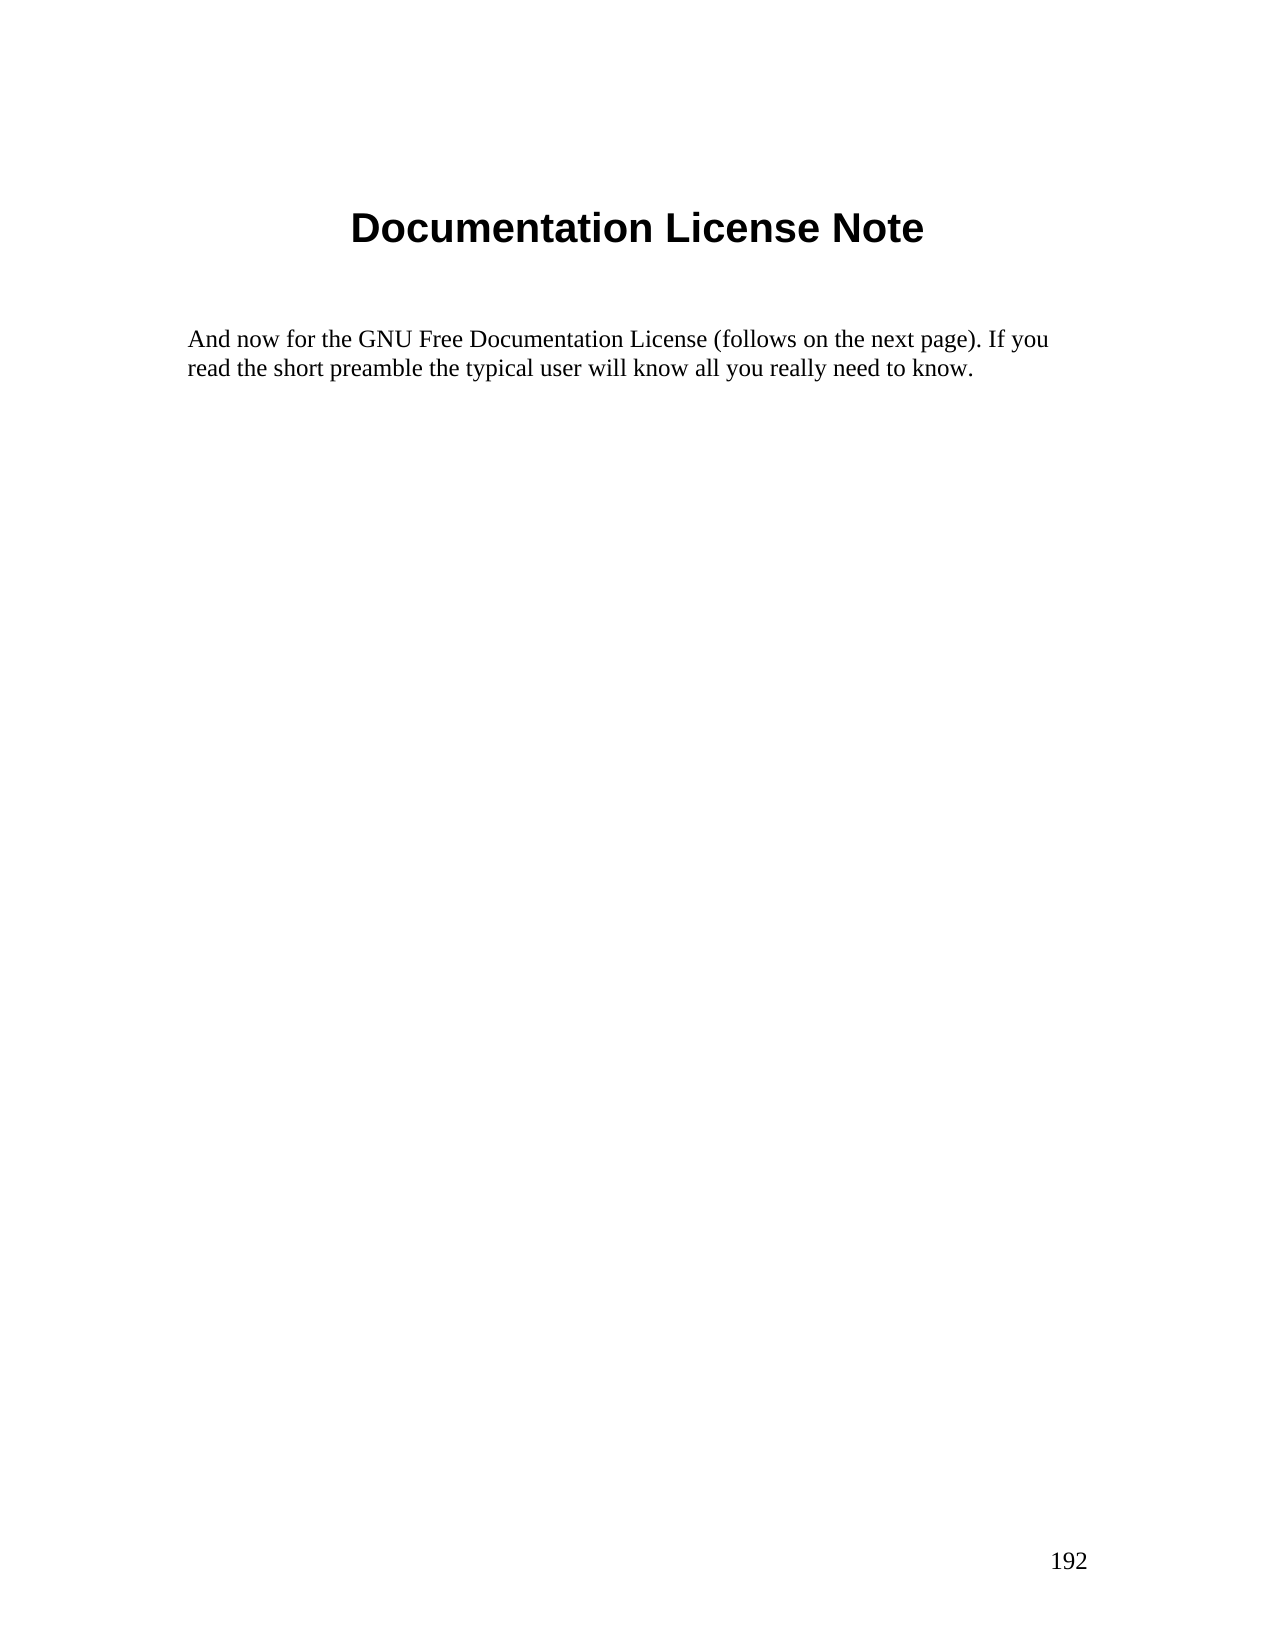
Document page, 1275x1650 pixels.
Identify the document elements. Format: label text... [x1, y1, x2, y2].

text And now for the GNU Free Documentation License (follows on the next page). If you read the short preamble the typical user will know all you really need to know. [187, 324, 1087, 382]
subtitle Documentation License Note [187, 204, 1087, 252]
